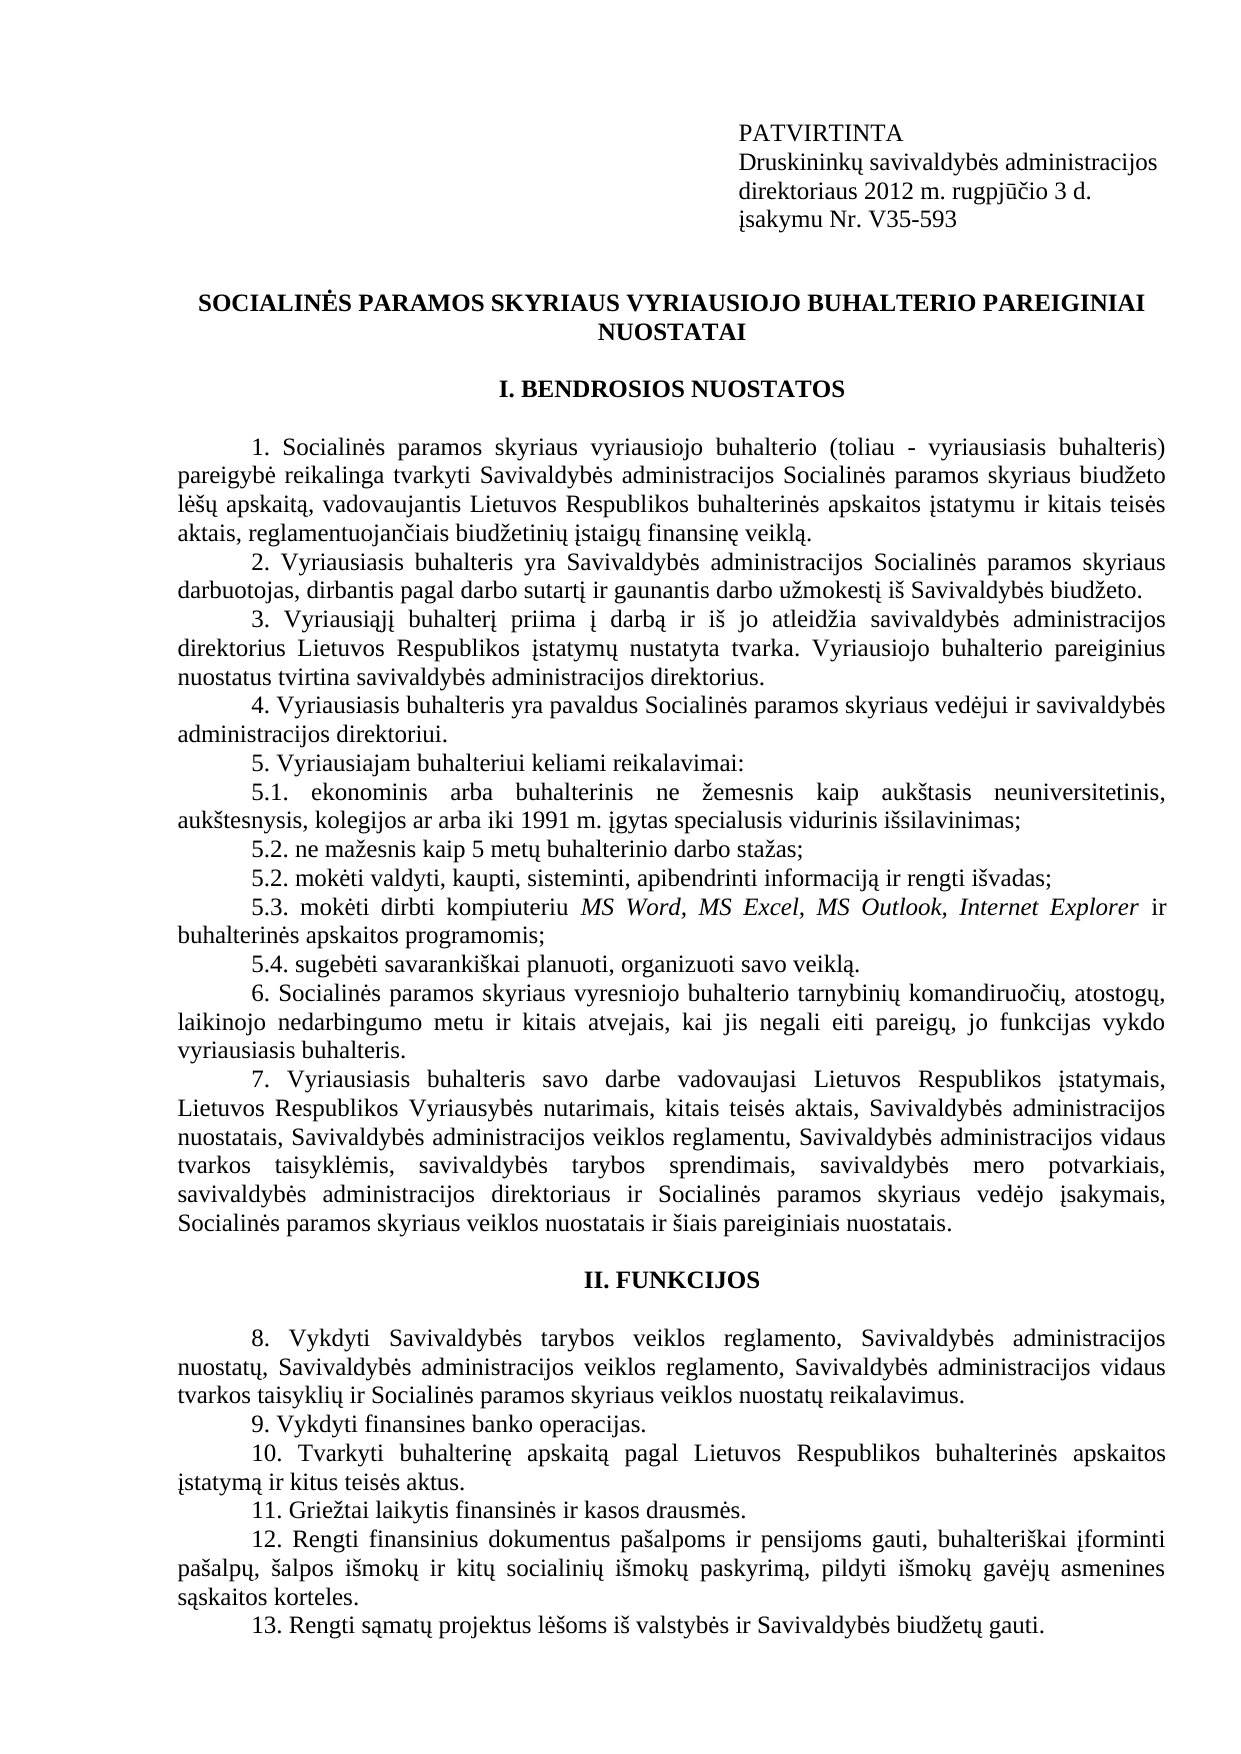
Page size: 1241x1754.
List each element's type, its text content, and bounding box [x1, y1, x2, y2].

text įsakymu Nr. V35-593 [177, 204, 1167, 233]
text 5. Vyriausiajam buhalteriui keliami reikalavimai: [177, 748, 1167, 777]
text 3. Vyriausiąjį buhalterį priima į darbą ir iš jo atleidžia savivaldybės administracijos direktorius Lietuvos Respublikos įstatymų nustatyta tvarka. Vyriausiojo buhalterio pareiginius nuostatus tvirtina savivaldybės administracijos direktorius. [177, 604, 1167, 690]
text 7. Vyriausiasis buhalteris savo darbe vadovaujasi Lietuvos Respublikos įstatymais, Lietuvos Respublikos Vyriausybės nutarimais, kitais teisės aktais, Savivaldybės administracijos nuostatais, Savivaldybės administracijos veiklos reglamentu, Savivaldybės administracijos vidaus tvarkos taisyklėmis, savivaldybės tarybos sprendimais, savivaldybės mero potvarkiais, savivaldybės administracijos direktoriaus ir Socialinės paramos skyriaus vedėjo įsakymais, Socialinės paramos skyriaus veiklos nuostatais ir šiais pareiginiais nuostatais. [177, 1064, 1167, 1237]
text Druskininkų savivaldybės administracijos [177, 147, 1167, 176]
text 8. Vykdyti Savivaldybės tarybos veiklos reglamento, Savivaldybės administracijos nuostatų, Savivaldybės administracijos veiklos reglamento, Savivaldybės administracijos vidaus tvarkos taisyklių ir Socialinės paramos skyriaus veiklos nuostatų reikalavimus. [177, 1323, 1167, 1409]
text 6. Socialinės paramos skyriaus vyresniojo buhalterio tarnybinių komandiruočių, atostogų, laikinojo nedarbingumo metu ir kitais atvejais, kai jis negali eiti pareigų, jo funkcijas vykdo vyriausiasis buhalteris. [177, 978, 1167, 1064]
text 5.1. ekonominis arba buhalterinis ne žemesnis kaip aukštasis neuniversitetinis, aukštesnysis, kolegijos ar arba iki 1991 m. įgytas specialusis vidurinis išsilavinimas; [177, 777, 1167, 834]
text 2. Vyriausiasis buhalteris yra Savivaldybės administracijos Socialinės paramos skyriaus darbuotojas, dirbantis pagal darbo sutartį ir gaunantis darbo užmokestį iš Savivaldybės biudžeto. [177, 547, 1167, 604]
text II. FUNKCIJOS [177, 1265, 1167, 1294]
text 5.2. ne mažesnis kaip 5 metų buhalterinio darbo stažas; [177, 834, 1167, 863]
text direktoriaus 2012 m. rugpjūčio 3 d. [177, 176, 1167, 204]
text I. BENDROSIOS NUOSTATOS [177, 374, 1167, 403]
text 10. Tvarkyti buhalterinę apskaitą pagal Lietuvos Respublikos buhalterinės apskaitos įstatymą ir kitus teisės aktus. [177, 1438, 1167, 1495]
text 4. Vyriausiasis buhalteris yra pavaldus Socialinės paramos skyriaus vedėjui ir savivaldybės administracijos direktoriui. [177, 690, 1167, 748]
text 9. Vykdyti finansines banko operacijas. [177, 1409, 1167, 1438]
text 1. Socialinės paramos skyriaus vyriausiojo buhalterio (toliau - vyriausiasis buhalteris) pareigybė reikalinga tvarkyti Savivaldybės administracijos Socialinės paramos skyriaus biudžeto lėšų apskaitą, vadovaujantis Lietuvos Respublikos buhalterinės apskaitos įstatymu ir kitais teisės aktais, reglamentuojančiais biudžetinių įstaigų finansinę veiklą. [177, 432, 1167, 547]
text 5.3. mokėti dirbti kompiuteriu MS Word, MS Excel, MS Outlook, Internet Explorer ir buhalterinės apskaitos programomis; [177, 892, 1167, 949]
text PATVIRTINTA [177, 118, 1167, 147]
text 5.4. sugebėti savarankiškai planuoti, organizuoti savo veiklą. [177, 949, 1167, 978]
text SOCIALINĖS PARAMOS SKYRIAUS VYRIAUSIOJO BUHALTERIO PAREIGINIAI NUOSTATAI [177, 288, 1167, 345]
text 13. Rengti sąmatų projektus lėšoms iš valstybės ir Savivaldybės biudžetų gauti. [177, 1610, 1167, 1639]
text 5.2. mokėti valdyti, kaupti, sisteminti, apibendrinti informaciją ir rengti išvadas; [177, 863, 1167, 892]
text 12. Rengti finansinius dokumentus pašalpoms ir pensijoms gauti, buhalteriškai įforminti pašalpų, šalpos išmokų ir kitų socialinių išmokų paskyrimą, pildyti išmokų gavėjų asmenines sąskaitos korteles. [177, 1524, 1167, 1610]
text 11. Griežtai laikytis finansinės ir kasos drausmės. [177, 1495, 1167, 1524]
